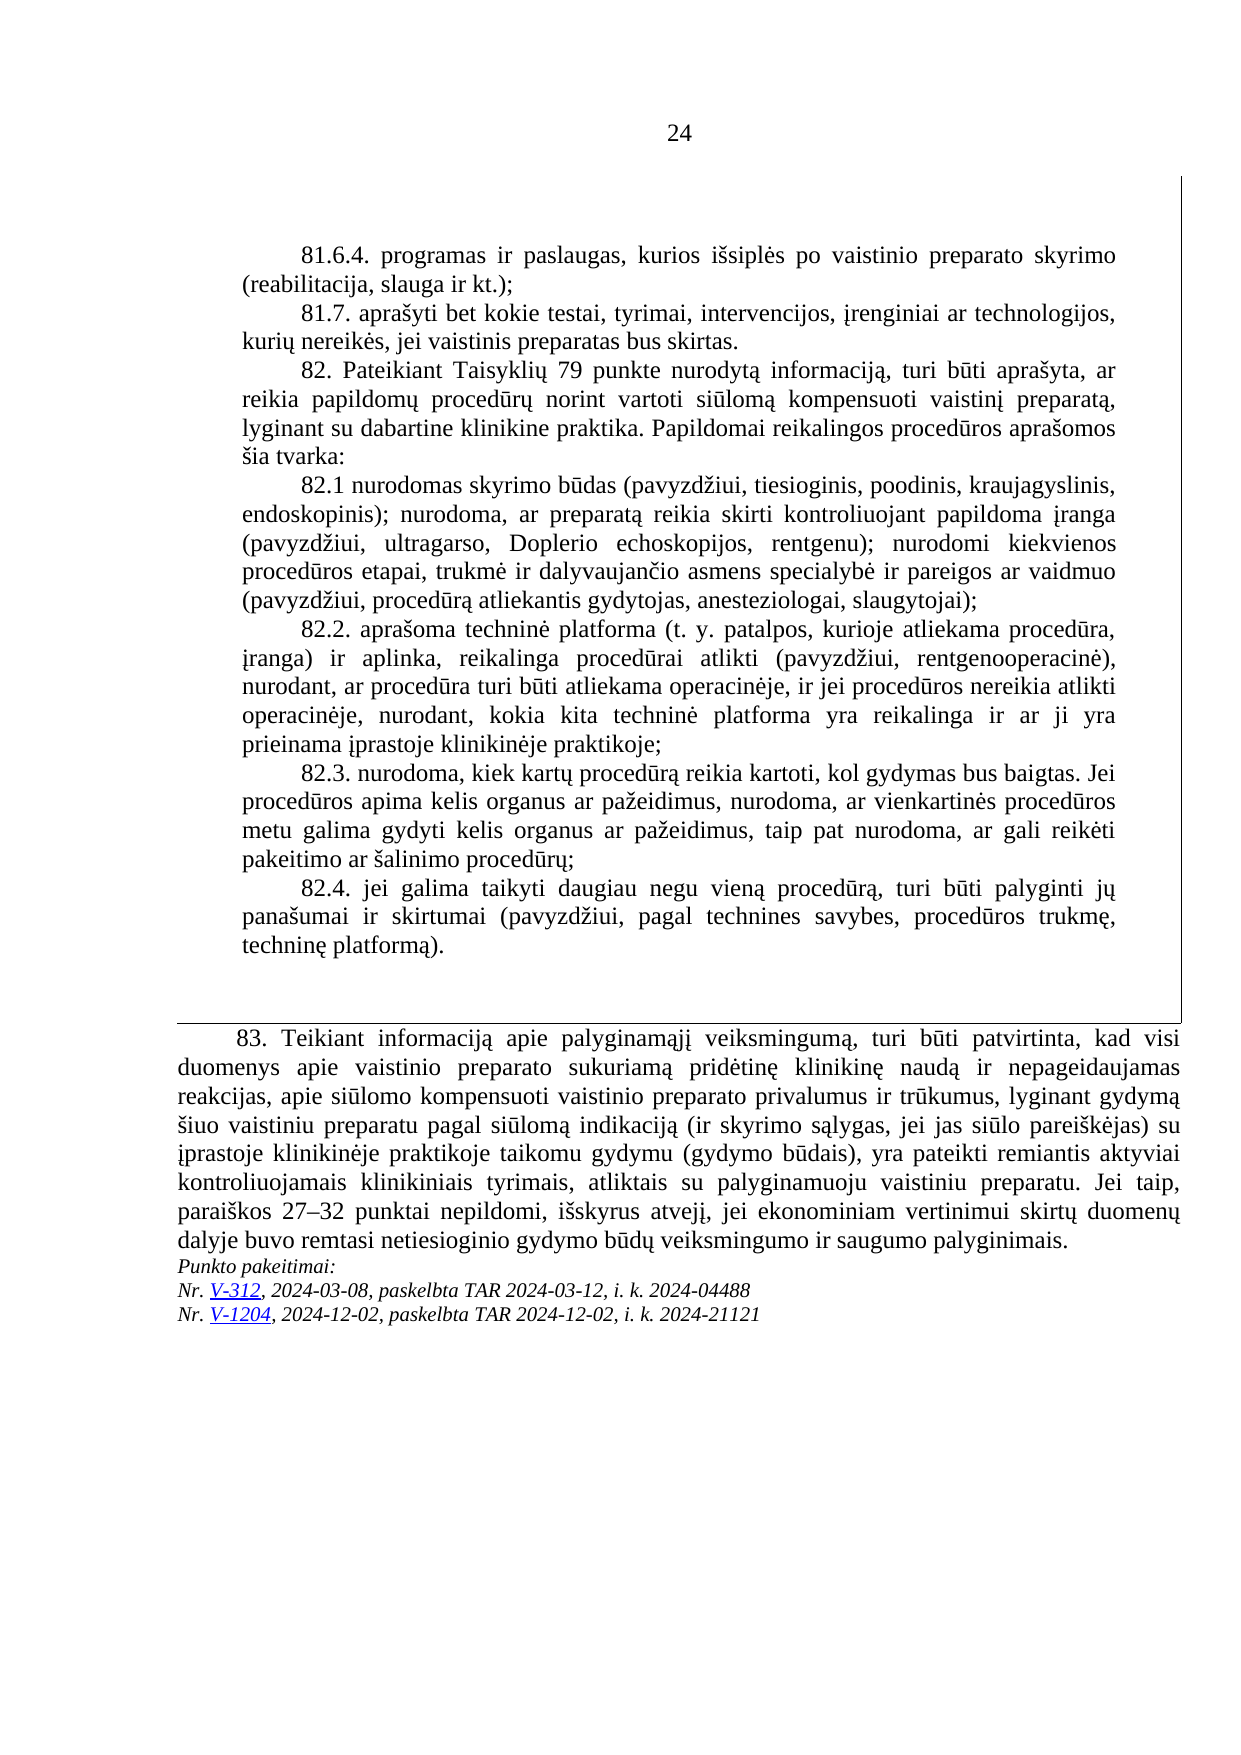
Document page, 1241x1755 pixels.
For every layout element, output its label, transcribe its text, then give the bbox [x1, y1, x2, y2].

text 82.1 nurodomas skyrimo būdas (pavyzdžiui, tiesioginis, poodinis, kraujagyslinis, endoskopinis); nurodoma, ar preparatą reikia skirti kontroliuojant papildoma įranga (pavyzdžiui, ultragarso, Doplerio echoskopijos, rentgenu); nurodomi kiekvienos procedūros etapai, trukmė ir dalyvaujančio asmens specialybė ir pareigos ar vaidmuo (pavyzdžiui, procedūrą atliekantis gydytojas, anesteziologai, slaugytojai); [177, 470, 1181, 614]
text Nr. V-1204, 2024-12-02, paskelbta TAR 2024-12-02, i. k. 2024-21121 [177, 1302, 1181, 1326]
text 82.2. aprašoma techninė platforma (t. y. patalpos, kurioje atliekama procedūra, įranga) ir aplinka, reikalinga procedūrai atlikti (pavyzdžiui, rentgenooperacinė), nurodant, ar procedūra turi būti atliekama operacinėje, ir jei procedūros nereikia atlikti operacinėje, nurodant, kokia kita techninė platforma yra reikalinga ir ar ji yra prieinama įprastoje klinikinėje praktikoje; [177, 614, 1181, 758]
text 81.6.4. programas ir paslaugas, kurios išsiplės po vaistinio preparato skyrimo (reabilitacija, slauga ir kt.); [177, 176, 1181, 298]
text 82.4. jei galima taikyti daugiau negu vieną procedūrą, turi būti palyginti jų panašumai ir skirtumai (pavyzdžiui, pagal technines savybes, procedūros trukmę, techninę platformą). [177, 873, 1181, 1023]
text 82. Pateikiant Taisyklių 79 punkte nurodytą informaciją, turi būti aprašyta, ar reikia papildomų procedūrų norint vartoti siūlomą kompensuoti vaistinį preparatą, lyginant su dabartine klinikine praktika. Papildomai reikalingos procedūros aprašomos šia tvarka: [177, 355, 1181, 470]
text 81.7. aprašyti bet kokie testai, tyrimai, intervencijos, įrenginiai ar technologijos, kurių nereikės, jei vaistinis preparatas bus skirtas. [177, 298, 1181, 355]
text 83. Teikiant informaciją apie palyginamąjį veiksmingumą, turi būti patvirtinta, kad visi duomenys apie vaistinio preparato sukuriamą pridėtinę klinikinę naudą ir nepageidaujamas reakcijas, apie siūlomo kompensuoti vaistinio preparato privalumus ir trūkumus, lyginant gydymą šiuo vaistiniu preparatu pagal siūlomą indikaciją (ir skyrimo sąlygas, jei jas siūlo pareiškėjas) su įprastoje klinikinėje praktikoje taikomu gydymu (gydymo būdais), yra pateikti remiantis aktyviai kontroliuojamais klinikiniais tyrimais, atliktais su palyginamuoju vaistiniu preparatu. Jei taip, paraiškos 27–32 punktai nepildomi, išskyrus atvejį, jei ekonominiam vertinimui skirtų duomenų dalyje buvo remtasi netiesioginio gydymo būdų veiksmingumo ir saugumo palyginimais. [177, 1023, 1181, 1253]
text 82.3. nurodoma, kiek kartų procedūrą reikia kartoti, kol gydymas bus baigtas. Jei procedūros apima kelis organus ar pažeidimus, nurodoma, ar vienkartinės procedūros metu galima gydyti kelis organus ar pažeidimus, taip pat nurodoma, ar gali reikėti pakeitimo ar šalinimo procedūrų; [177, 758, 1181, 873]
text Nr. V-312, 2024-03-08, paskelbta TAR 2024-03-12, i. k. 2024-04488 [177, 1278, 1181, 1302]
text Punkto pakeitimai: [177, 1253, 1181, 1278]
